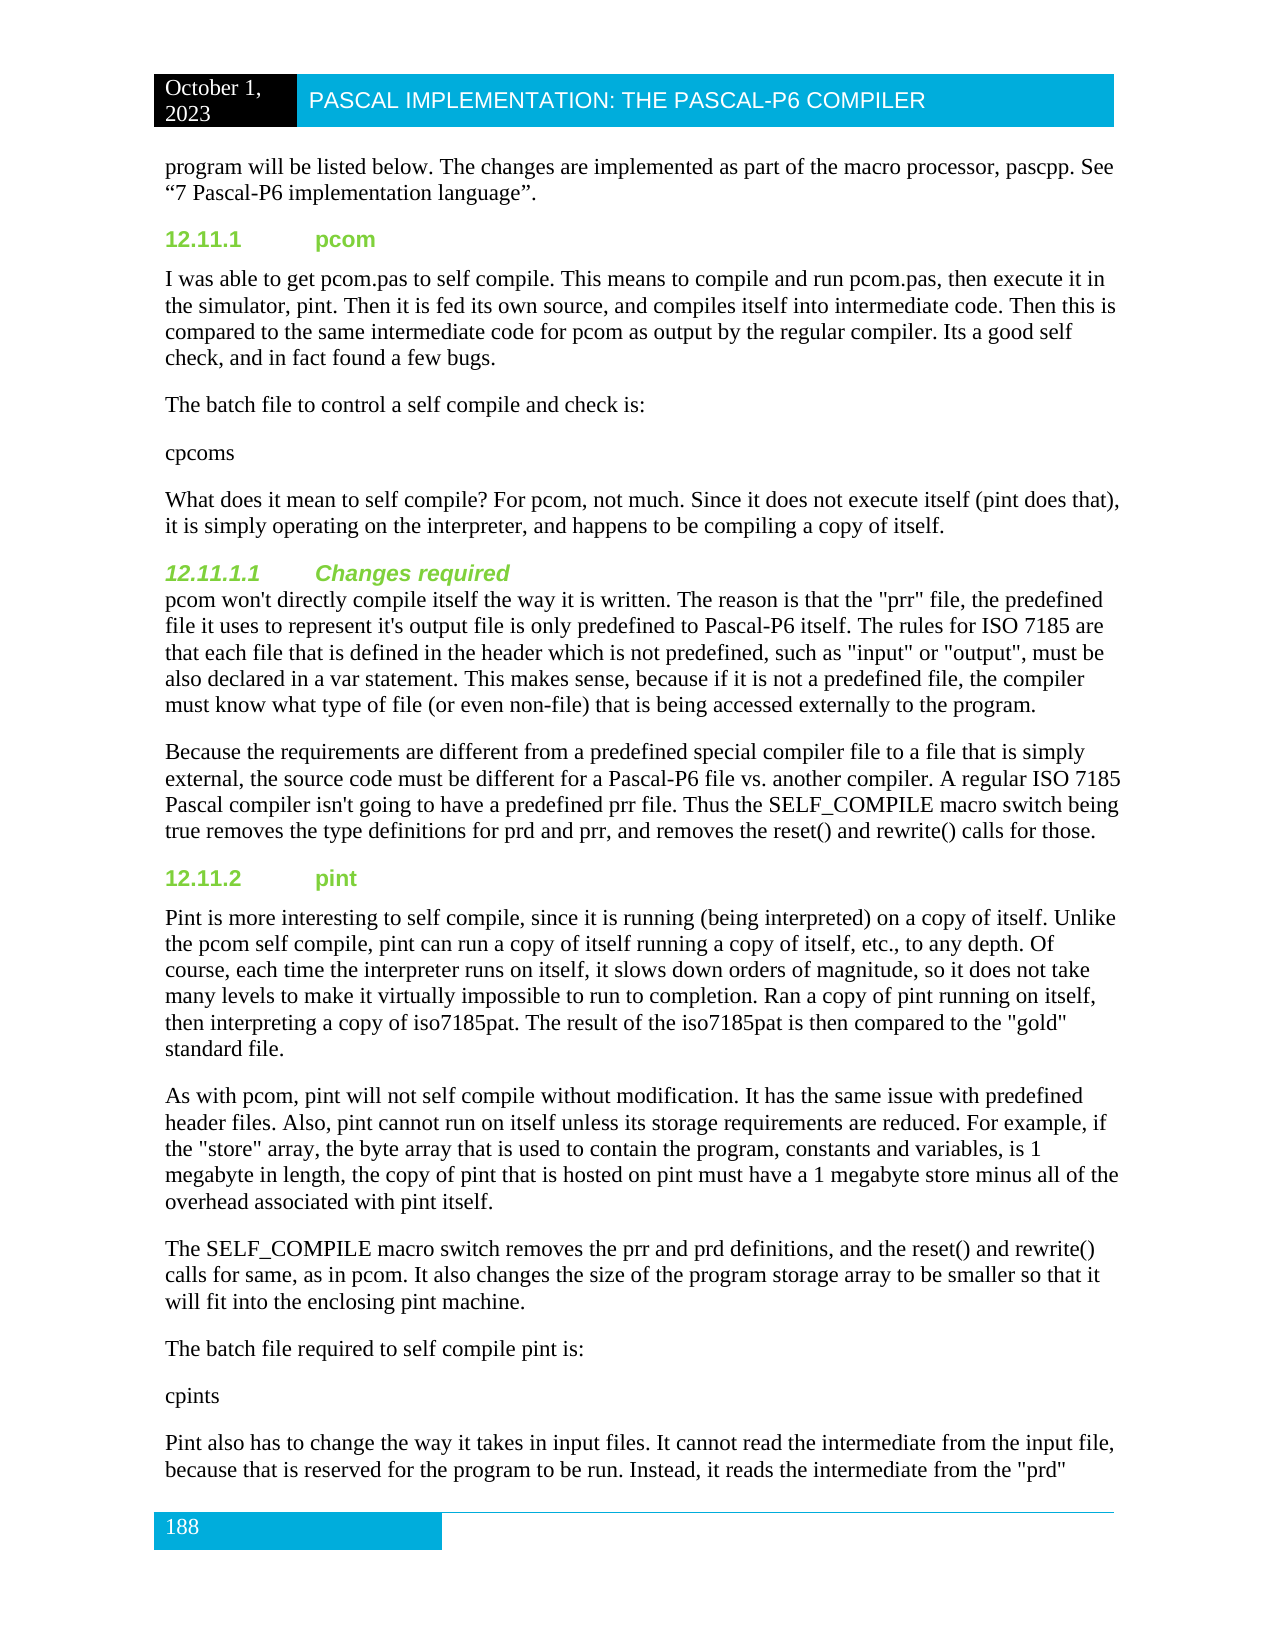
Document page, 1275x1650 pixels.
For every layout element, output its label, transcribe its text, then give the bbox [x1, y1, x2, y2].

text cpcoms [165, 439, 1125, 465]
text program will be listed below. The changes are implemented as part of the macro processor, pascpp. See “7 Pascal-P6 implementation language”. [165, 153, 1125, 206]
text I was able to get pcom.pas to self compile. This means to compile and run pcom.pas, then execute it in the simulator, pint. Then it is fed its own source, and compiles itself into intermediate code. Then this is compared to the same intermediate code for pcom as output by the regular compiler. Its a good self check, and in fact found a few bugs. [165, 265, 1125, 371]
text The batch file required to self compile pint is: [165, 1335, 1125, 1361]
text Pint is more interesting to self compile, since it is running (being interpreted) on a copy of itself. Unlike the pcom self compile, pint can run a copy of itself running a copy of itself, etc., to any depth. Of course, each time the interpreter runs on itself, it slows down orders of magnitude, so it does not take many levels to make it virtually impossible to run to completion. Ran a copy of pint running on itself, then interpreting a copy of iso7185pat. The result of the iso7185pat is then compared to the "gold" standard file. [165, 903, 1125, 1062]
subtitle pcom [165, 226, 1125, 253]
text Because the requirements are different from a predefined special compiler file to a file that is simply external, the source code must be different for a Pascal-P6 file vs. another compiler. A regular ISO 7185 Pascal compiler isn't going to have a predefined prr file. Thus the SELF_COMPILE macro switch being true removes the type definitions for prd and prr, and removes the reset() and rewrite() calls for those. [165, 738, 1125, 844]
text As with pcom, pint will not self compile without modification. It has the same issue with predefined header files. Also, pint cannot run on itself unless its storage requirements are reduced. For example, if the "store" array, the byte array that is used to contain the program, constants and variables, is 1 megabyte in length, the copy of pint that is hosted on pint must have a 1 megabyte store minus all of the overhead associated with pint itself. [165, 1082, 1125, 1214]
subtitle Changes required [165, 559, 1125, 586]
text cpints [165, 1382, 1125, 1408]
text What does it mean to self compile? For pcom, not much. Since it does not execute itself (pint does that), it is simply operating on the interpreter, and happens to be compiling a copy of itself. [165, 486, 1125, 539]
subtitle pint [165, 865, 1125, 891]
text Pint also has to change the way it takes in input files. It cannot read the intermediate from the input file, because that is reserved for the program to be run. Instead, it reads the intermediate from the "prd" [165, 1429, 1125, 1482]
text The batch file to control a self compile and check is: [165, 392, 1125, 418]
text The SELF_COMPILE macro switch removes the prr and prd definitions, and the reset() and rewrite() calls for same, as in pcom. It also changes the size of the program storage array to be smaller so that it will fit into the enclosing pint machine. [165, 1235, 1125, 1314]
text pcom won't directly compile itself the way it is written. The reason is that the "prr" file, the predefined file it uses to represent it's output file is only predefined to Pascal-P6 itself. The rules for ISO 7185 are that each file that is defined in the header which is not predefined, such as "input" or "output", must be also declared in a var statement. This makes sense, because if it is not a predefined file, the compiler must know what type of file (or even non-file) that is being accessed externally to the program. [165, 586, 1125, 718]
